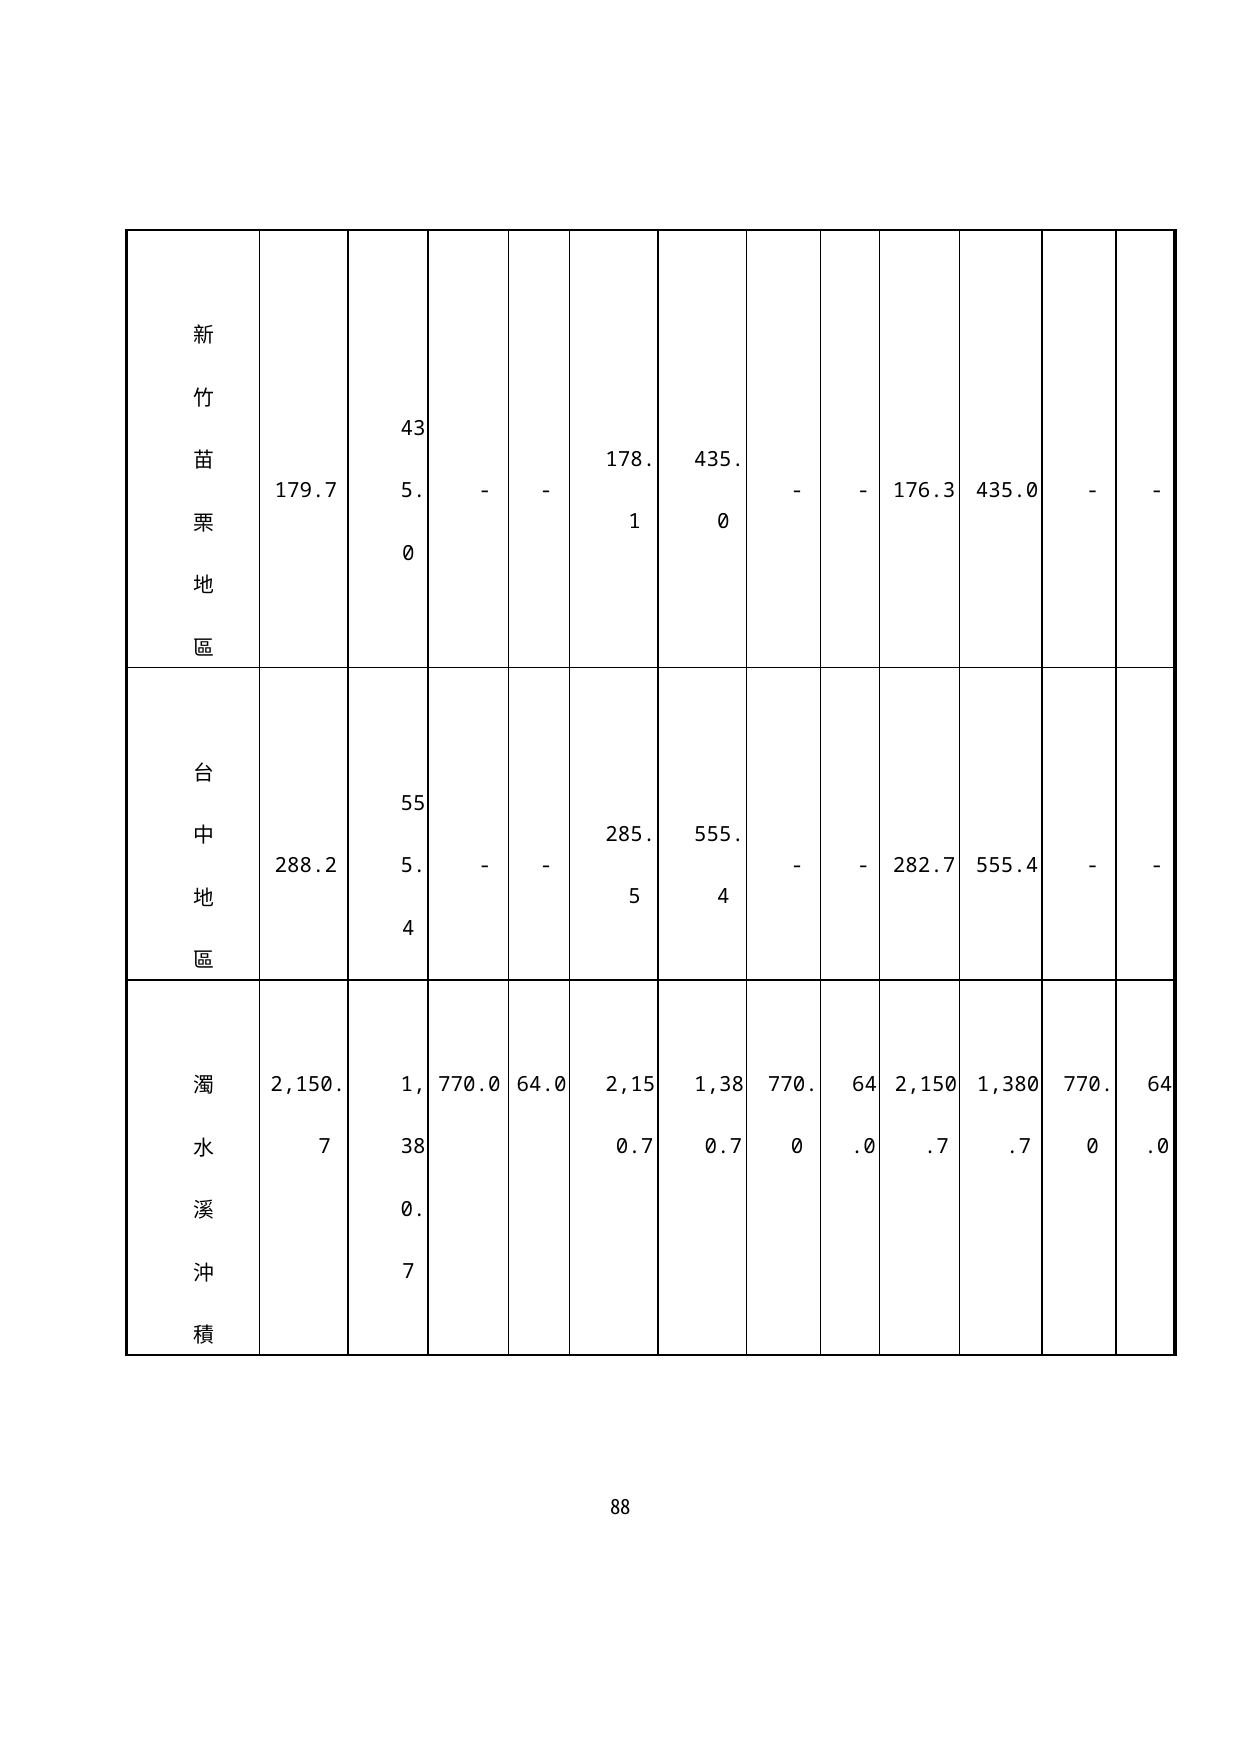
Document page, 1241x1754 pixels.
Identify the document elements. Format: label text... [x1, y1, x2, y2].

table_cell - [429, 668, 508, 979]
table_cell 435.0 [349, 231, 427, 667]
table_cell 64.0 [1117, 981, 1173, 1354]
table_cell 178.1 [570, 231, 657, 667]
table_cell 64.0 [509, 981, 569, 1354]
table_cell 555.4 [659, 668, 746, 979]
table_cell 2,150.7 [260, 981, 347, 1354]
table_cell - [1043, 668, 1115, 979]
table_cell 新竹苗栗地區 [128, 231, 259, 667]
table_cell 285.5 [570, 668, 657, 979]
table_cell - [747, 668, 820, 979]
table_cell 555.4 [349, 668, 427, 979]
table_cell - [509, 231, 569, 667]
table_cell - [1043, 231, 1115, 667]
table_cell 2,150.7 [880, 981, 959, 1354]
table_cell 64.0 [821, 981, 879, 1354]
table_cell 1,380.7 [960, 981, 1041, 1354]
table_cell 2,150.7 [570, 981, 657, 1354]
table_cell 179.7 [260, 231, 347, 667]
table_cell 台中地區 [128, 668, 259, 979]
table_cell 1,380.7 [349, 981, 427, 1354]
table_cell 176.3 [880, 231, 959, 667]
table_cell 435.0 [960, 231, 1041, 667]
table_cell 濁水溪沖積 [128, 981, 259, 1354]
table_cell - [509, 668, 569, 979]
table_cell 282.7 [880, 668, 959, 979]
table_cell 770.0 [429, 981, 508, 1354]
table_cell - [1117, 231, 1173, 667]
table_cell - [821, 231, 879, 667]
table_cell - [747, 231, 820, 667]
table_cell - [429, 231, 508, 667]
table_cell - [821, 668, 879, 979]
table_cell - [1117, 668, 1173, 979]
table_cell 1,380.7 [659, 981, 746, 1354]
table_cell 770.0 [1043, 981, 1115, 1354]
table_cell 555.4 [960, 668, 1041, 979]
table_cell 288.2 [260, 668, 347, 979]
table_cell 770.0 [747, 981, 820, 1354]
table_cell 435.0 [659, 231, 746, 667]
